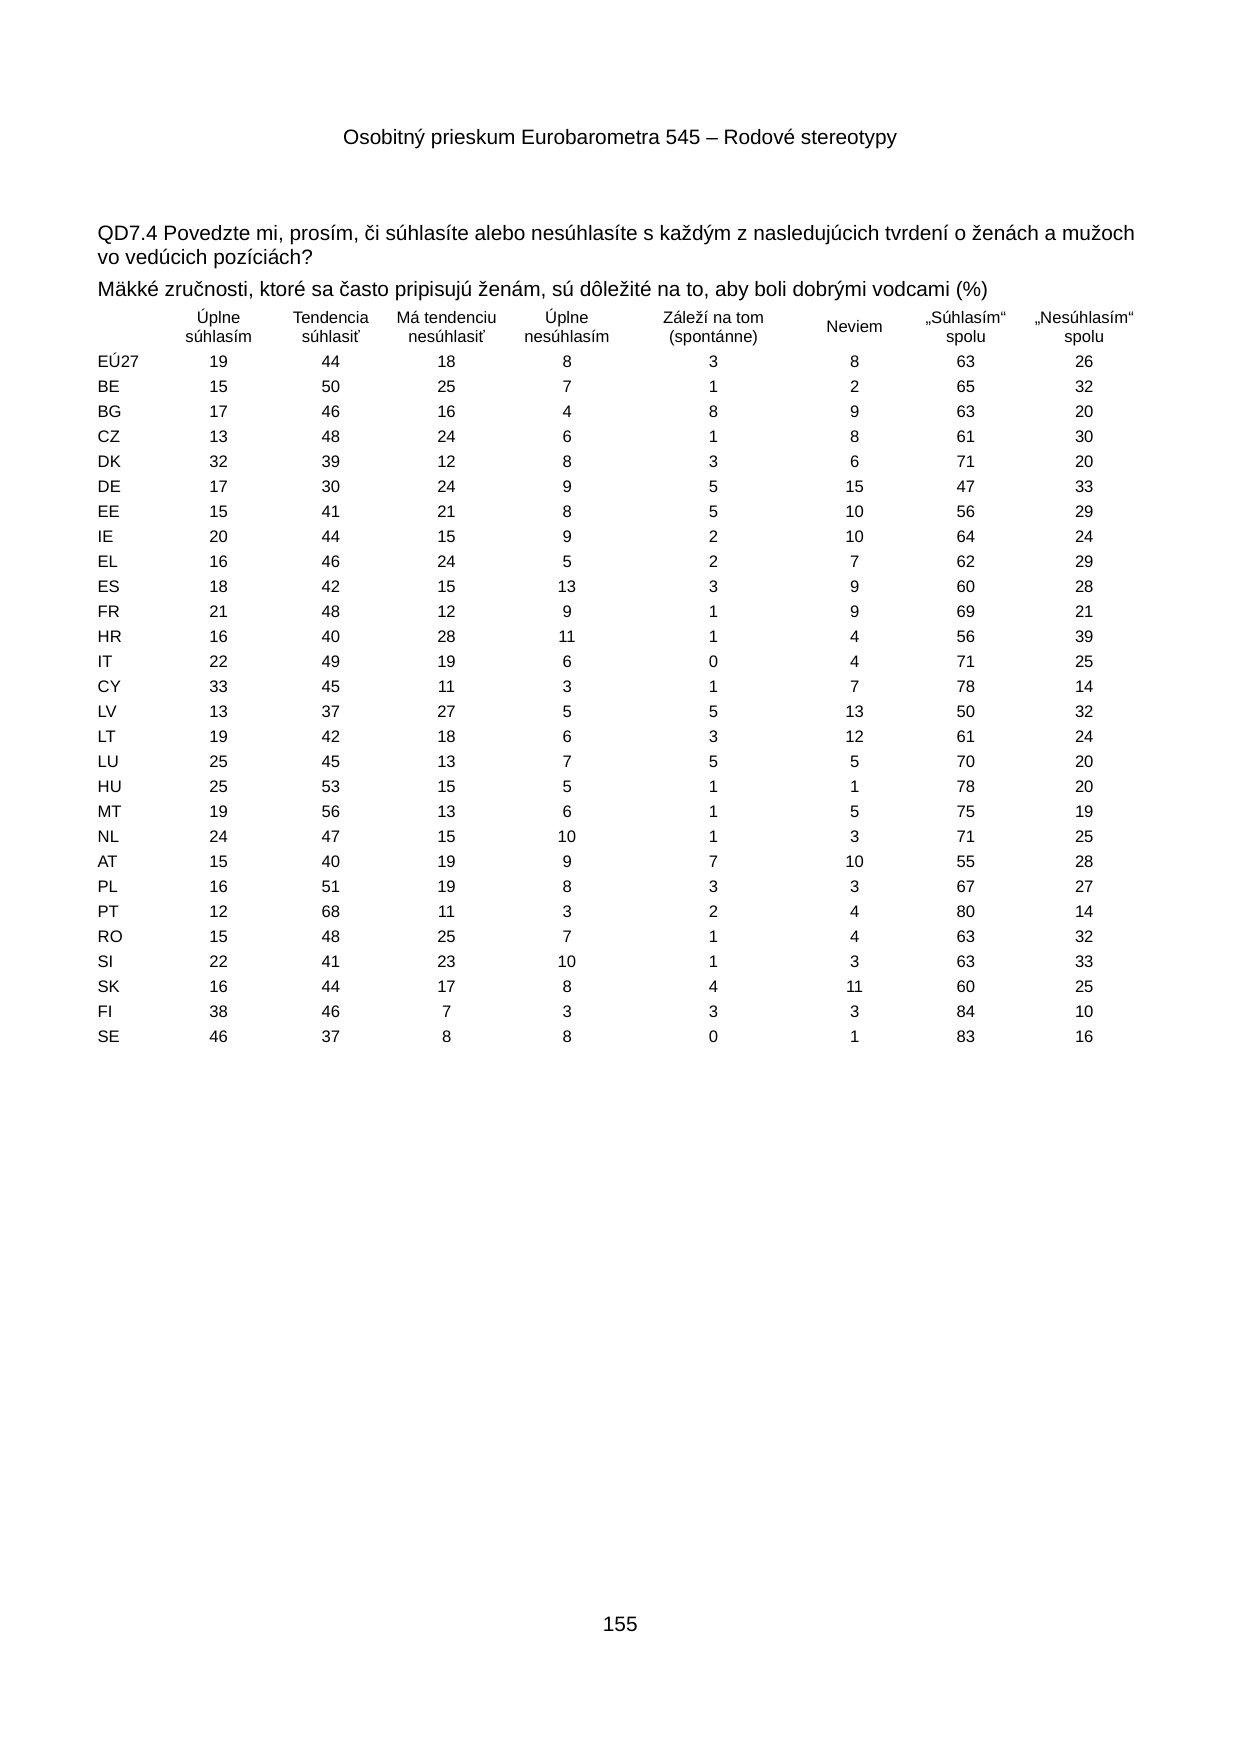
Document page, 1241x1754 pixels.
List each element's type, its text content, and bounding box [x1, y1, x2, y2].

table_cell 3 [507, 674, 627, 699]
table_cell 15 [386, 774, 507, 799]
table_cell 63 [909, 924, 1022, 949]
table_cell 13 [386, 749, 507, 774]
table_cell 2 [627, 524, 800, 549]
table_cell 41 [275, 949, 386, 974]
table_cell 17 [162, 399, 275, 424]
table_cell 19 [162, 349, 275, 374]
table_cell 8 [507, 449, 627, 474]
table_cell 8 [507, 349, 627, 374]
table_cell 44 [275, 974, 386, 999]
table_cell 11 [386, 899, 507, 924]
table_cell 20 [162, 524, 275, 549]
table_cell 20 [1022, 449, 1146, 474]
table_cell BE [95, 374, 162, 399]
table_cell 1 [627, 599, 800, 624]
table_cell 15 [162, 499, 275, 524]
table_cell Úplne nesúhlasím [507, 305, 627, 349]
table_cell 45 [275, 674, 386, 699]
table_cell 38 [162, 999, 275, 1024]
table_cell 15 [386, 574, 507, 599]
table_cell 24 [386, 474, 507, 499]
table_cell 23 [386, 949, 507, 974]
table_cell 7 [627, 849, 800, 874]
table_cell 1 [627, 374, 800, 399]
table_cell 3 [627, 724, 800, 749]
table_cell CZ [95, 424, 162, 449]
table_cell 13 [386, 799, 507, 824]
table_cell 27 [1022, 874, 1146, 899]
table_cell RO [95, 924, 162, 949]
table_cell 44 [275, 349, 386, 374]
table_cell 41 [275, 499, 386, 524]
table_cell 46 [275, 999, 386, 1024]
table_cell 13 [800, 699, 909, 724]
table_cell 40 [275, 849, 386, 874]
table_cell 3 [507, 899, 627, 924]
table_cell 15 [386, 824, 507, 849]
table_cell 24 [386, 424, 507, 449]
table_cell 16 [162, 549, 275, 574]
table_cell 19 [386, 649, 507, 674]
table_cell 60 [909, 974, 1022, 999]
table_cell 20 [1022, 749, 1146, 774]
table_cell 48 [275, 424, 386, 449]
table_cell 6 [507, 649, 627, 674]
table_cell 24 [162, 824, 275, 849]
table_cell 3 [627, 349, 800, 374]
table_cell 9 [800, 599, 909, 624]
table_cell DE [95, 474, 162, 499]
table_cell 15 [162, 924, 275, 949]
table_cell 44 [275, 524, 386, 549]
table_cell 1 [627, 924, 800, 949]
table_cell 3 [800, 824, 909, 849]
table_cell MT [95, 799, 162, 824]
table_cell 4 [800, 899, 909, 924]
table_cell 33 [1022, 474, 1146, 499]
table_cell 63 [909, 399, 1022, 424]
table_cell HU [95, 774, 162, 799]
table_cell 15 [162, 849, 275, 874]
table_cell 19 [386, 849, 507, 874]
table_cell 39 [1022, 624, 1146, 649]
table_cell 67 [909, 874, 1022, 899]
table_cell 20 [1022, 774, 1146, 799]
table_cell 10 [800, 499, 909, 524]
table_cell 8 [507, 1024, 627, 1049]
table_cell 28 [386, 624, 507, 649]
table_cell 25 [386, 924, 507, 949]
table_cell 9 [507, 474, 627, 499]
table_cell 7 [386, 999, 507, 1024]
table_cell 4 [800, 924, 909, 949]
table_cell 40 [275, 624, 386, 649]
table_cell 1 [627, 674, 800, 699]
table_cell 10 [800, 849, 909, 874]
table_cell 22 [162, 649, 275, 674]
table_cell FI [95, 999, 162, 1024]
table_cell 10 [800, 524, 909, 549]
table_cell FR [95, 599, 162, 624]
table_cell Tendencia súhlasiť [275, 305, 386, 349]
table_cell 29 [1022, 499, 1146, 524]
table_cell 29 [1022, 549, 1146, 574]
table_cell 3 [507, 999, 627, 1024]
table_cell 1 [627, 799, 800, 824]
table_cell 8 [386, 1024, 507, 1049]
table_cell AT [95, 849, 162, 874]
table_cell 7 [800, 674, 909, 699]
table_cell 5 [627, 699, 800, 724]
table_cell 16 [386, 399, 507, 424]
table_cell 21 [1022, 599, 1146, 624]
table_cell 19 [1022, 799, 1146, 824]
table_cell 1 [627, 824, 800, 849]
table_cell 10 [1022, 999, 1146, 1024]
table_cell 65 [909, 374, 1022, 399]
table_cell 33 [162, 674, 275, 699]
table_cell 1 [800, 1024, 909, 1049]
table_cell 56 [275, 799, 386, 824]
table_cell 30 [1022, 424, 1146, 449]
table_cell 2 [627, 549, 800, 574]
table_cell 24 [1022, 724, 1146, 749]
table_cell 6 [800, 449, 909, 474]
table_cell 6 [507, 424, 627, 449]
table_cell 69 [909, 599, 1022, 624]
table_cell 12 [162, 899, 275, 924]
table_cell 46 [162, 1024, 275, 1049]
table_cell IT [95, 649, 162, 674]
table_cell 32 [1022, 374, 1146, 399]
table_cell 19 [162, 799, 275, 824]
table_cell 63 [909, 949, 1022, 974]
table_cell 8 [800, 424, 909, 449]
table_cell 12 [386, 449, 507, 474]
table_cell 18 [386, 349, 507, 374]
table_cell 56 [909, 624, 1022, 649]
table_cell HR [95, 624, 162, 649]
table_cell 19 [386, 874, 507, 899]
table_cell 17 [162, 474, 275, 499]
table_cell 37 [275, 1024, 386, 1049]
table_cell 5 [507, 549, 627, 574]
table_cell 42 [275, 724, 386, 749]
table_cell 2 [800, 374, 909, 399]
table_cell Záleží na tom (spontánne) [627, 305, 800, 349]
table_cell EÚ27 [95, 349, 162, 374]
table_cell 25 [386, 374, 507, 399]
table_cell 33 [1022, 949, 1146, 974]
table_cell 60 [909, 574, 1022, 599]
table_cell 0 [627, 649, 800, 674]
table_cell 71 [909, 649, 1022, 674]
table_cell 18 [162, 574, 275, 599]
table_cell 5 [800, 799, 909, 824]
table_cell Neviem [800, 305, 909, 349]
table_cell 5 [507, 774, 627, 799]
table_cell „Súhlasím“ spolu [909, 305, 1022, 349]
table_cell 3 [627, 574, 800, 599]
table_cell 7 [507, 924, 627, 949]
table_cell 16 [162, 874, 275, 899]
table_cell 5 [627, 474, 800, 499]
table_cell 28 [1022, 574, 1146, 599]
table_cell 10 [507, 824, 627, 849]
table_cell 80 [909, 899, 1022, 924]
table_cell 25 [1022, 649, 1146, 674]
table_cell Úplne súhlasím [162, 305, 275, 349]
table_cell 83 [909, 1024, 1022, 1049]
table_cell 13 [162, 699, 275, 724]
table_cell 32 [162, 449, 275, 474]
table_cell 78 [909, 774, 1022, 799]
table_cell 61 [909, 724, 1022, 749]
table_cell EL [95, 549, 162, 574]
table_cell 24 [1022, 524, 1146, 549]
table_cell 27 [386, 699, 507, 724]
table_cell 55 [909, 849, 1022, 874]
table_cell Má tendenciu nesúhlasiť [386, 305, 507, 349]
table_cell 3 [627, 999, 800, 1024]
table_cell ES [95, 574, 162, 599]
table_cell 25 [1022, 824, 1146, 849]
table_cell „Nesúhlasím“ spolu [1022, 305, 1146, 349]
table_cell 84 [909, 999, 1022, 1024]
table_cell 2 [627, 899, 800, 924]
table_cell IE [95, 524, 162, 549]
table_cell 30 [275, 474, 386, 499]
table_cell 9 [507, 599, 627, 624]
table_cell LT [95, 724, 162, 749]
table_cell 4 [627, 974, 800, 999]
table_cell 42 [275, 574, 386, 599]
table_cell 47 [909, 474, 1022, 499]
table_cell 15 [162, 374, 275, 399]
table_cell 13 [162, 424, 275, 449]
table_cell 15 [800, 474, 909, 499]
table_cell 47 [275, 824, 386, 849]
table_cell SK [95, 974, 162, 999]
table_cell 17 [386, 974, 507, 999]
table_cell 11 [386, 674, 507, 699]
table_cell 51 [275, 874, 386, 899]
table_cell 62 [909, 549, 1022, 574]
table_cell 13 [507, 574, 627, 599]
table_header QD7.4 Povedzte mi, prosím, či súhlasíte alebo nesúhlasíte s každým z nasledujúcich tvrdení o ženách a mužoch vo vedúcich pozíciách? [95, 217, 1146, 272]
table_cell SI [95, 949, 162, 974]
table_cell 37 [275, 699, 386, 724]
table_cell LV [95, 699, 162, 724]
table_cell 4 [507, 399, 627, 424]
table_cell 9 [507, 524, 627, 549]
table_cell PL [95, 874, 162, 899]
table_cell 32 [1022, 699, 1146, 724]
table_cell 3 [627, 874, 800, 899]
table_cell BG [95, 399, 162, 424]
table_cell 26 [1022, 349, 1146, 374]
table_cell 45 [275, 749, 386, 774]
table_cell 21 [386, 499, 507, 524]
table_cell 3 [800, 949, 909, 974]
table_cell 3 [800, 874, 909, 899]
table_cell 4 [800, 649, 909, 674]
table_cell 48 [275, 599, 386, 624]
table_cell 70 [909, 749, 1022, 774]
table_cell 10 [507, 949, 627, 974]
table_cell 12 [386, 599, 507, 624]
table_cell 71 [909, 449, 1022, 474]
table_cell 6 [507, 724, 627, 749]
table_cell 78 [909, 674, 1022, 699]
table_cell 9 [800, 574, 909, 599]
table_cell 1 [627, 774, 800, 799]
table_cell 20 [1022, 399, 1146, 424]
table_cell 39 [275, 449, 386, 474]
table_cell 1 [627, 949, 800, 974]
table_cell 4 [800, 624, 909, 649]
table_cell 15 [386, 524, 507, 549]
table_cell 50 [275, 374, 386, 399]
table_cell 9 [800, 399, 909, 424]
table_cell 12 [800, 724, 909, 749]
table_cell 14 [1022, 899, 1146, 924]
table_cell [95, 305, 162, 349]
table_cell 56 [909, 499, 1022, 524]
table_cell 5 [627, 499, 800, 524]
table_cell 1 [627, 424, 800, 449]
table_cell NL [95, 824, 162, 849]
table_cell 25 [162, 749, 275, 774]
table_cell 61 [909, 424, 1022, 449]
table_cell 5 [627, 749, 800, 774]
table_cell 1 [627, 624, 800, 649]
table_cell 0 [627, 1024, 800, 1049]
table_cell 7 [507, 749, 627, 774]
table_cell Mäkké zručnosti, ktoré sa často pripisujú ženám, sú dôležité na to, aby boli dobrými vodcami (%) [95, 273, 1146, 305]
table_cell 11 [800, 974, 909, 999]
table_cell 9 [507, 849, 627, 874]
table_cell 3 [627, 449, 800, 474]
table_cell 6 [507, 799, 627, 824]
table_cell 5 [507, 699, 627, 724]
table_cell 22 [162, 949, 275, 974]
table_cell 46 [275, 549, 386, 574]
table_cell 11 [507, 624, 627, 649]
table_cell 3 [800, 999, 909, 1024]
table_cell DK [95, 449, 162, 474]
table_cell 46 [275, 399, 386, 424]
table_cell 8 [507, 874, 627, 899]
table_cell EE [95, 499, 162, 524]
table_cell 63 [909, 349, 1022, 374]
table_cell 16 [1022, 1024, 1146, 1049]
table_cell 64 [909, 524, 1022, 549]
table_cell 1 [800, 774, 909, 799]
table_cell 16 [162, 974, 275, 999]
table_cell 25 [1022, 974, 1146, 999]
table_cell SE [95, 1024, 162, 1049]
table_cell 14 [1022, 674, 1146, 699]
table_cell 28 [1022, 849, 1146, 874]
table_cell 19 [162, 724, 275, 749]
table_cell 71 [909, 824, 1022, 849]
table_cell 5 [800, 749, 909, 774]
table_cell 7 [800, 549, 909, 574]
table_cell 24 [386, 549, 507, 574]
table_cell 50 [909, 699, 1022, 724]
table_cell 25 [162, 774, 275, 799]
table_cell 32 [1022, 924, 1146, 949]
table_cell 8 [800, 349, 909, 374]
table_cell 7 [507, 374, 627, 399]
table_cell 21 [162, 599, 275, 624]
table_cell PT [95, 899, 162, 924]
table_cell 8 [507, 974, 627, 999]
table_cell 16 [162, 624, 275, 649]
table_cell 8 [627, 399, 800, 424]
table_cell 8 [507, 499, 627, 524]
table_cell 53 [275, 774, 386, 799]
table_cell LU [95, 749, 162, 774]
table_cell 68 [275, 899, 386, 924]
table_cell 18 [386, 724, 507, 749]
table_cell 49 [275, 649, 386, 674]
table_cell CY [95, 674, 162, 699]
table_cell 75 [909, 799, 1022, 824]
table_cell 48 [275, 924, 386, 949]
